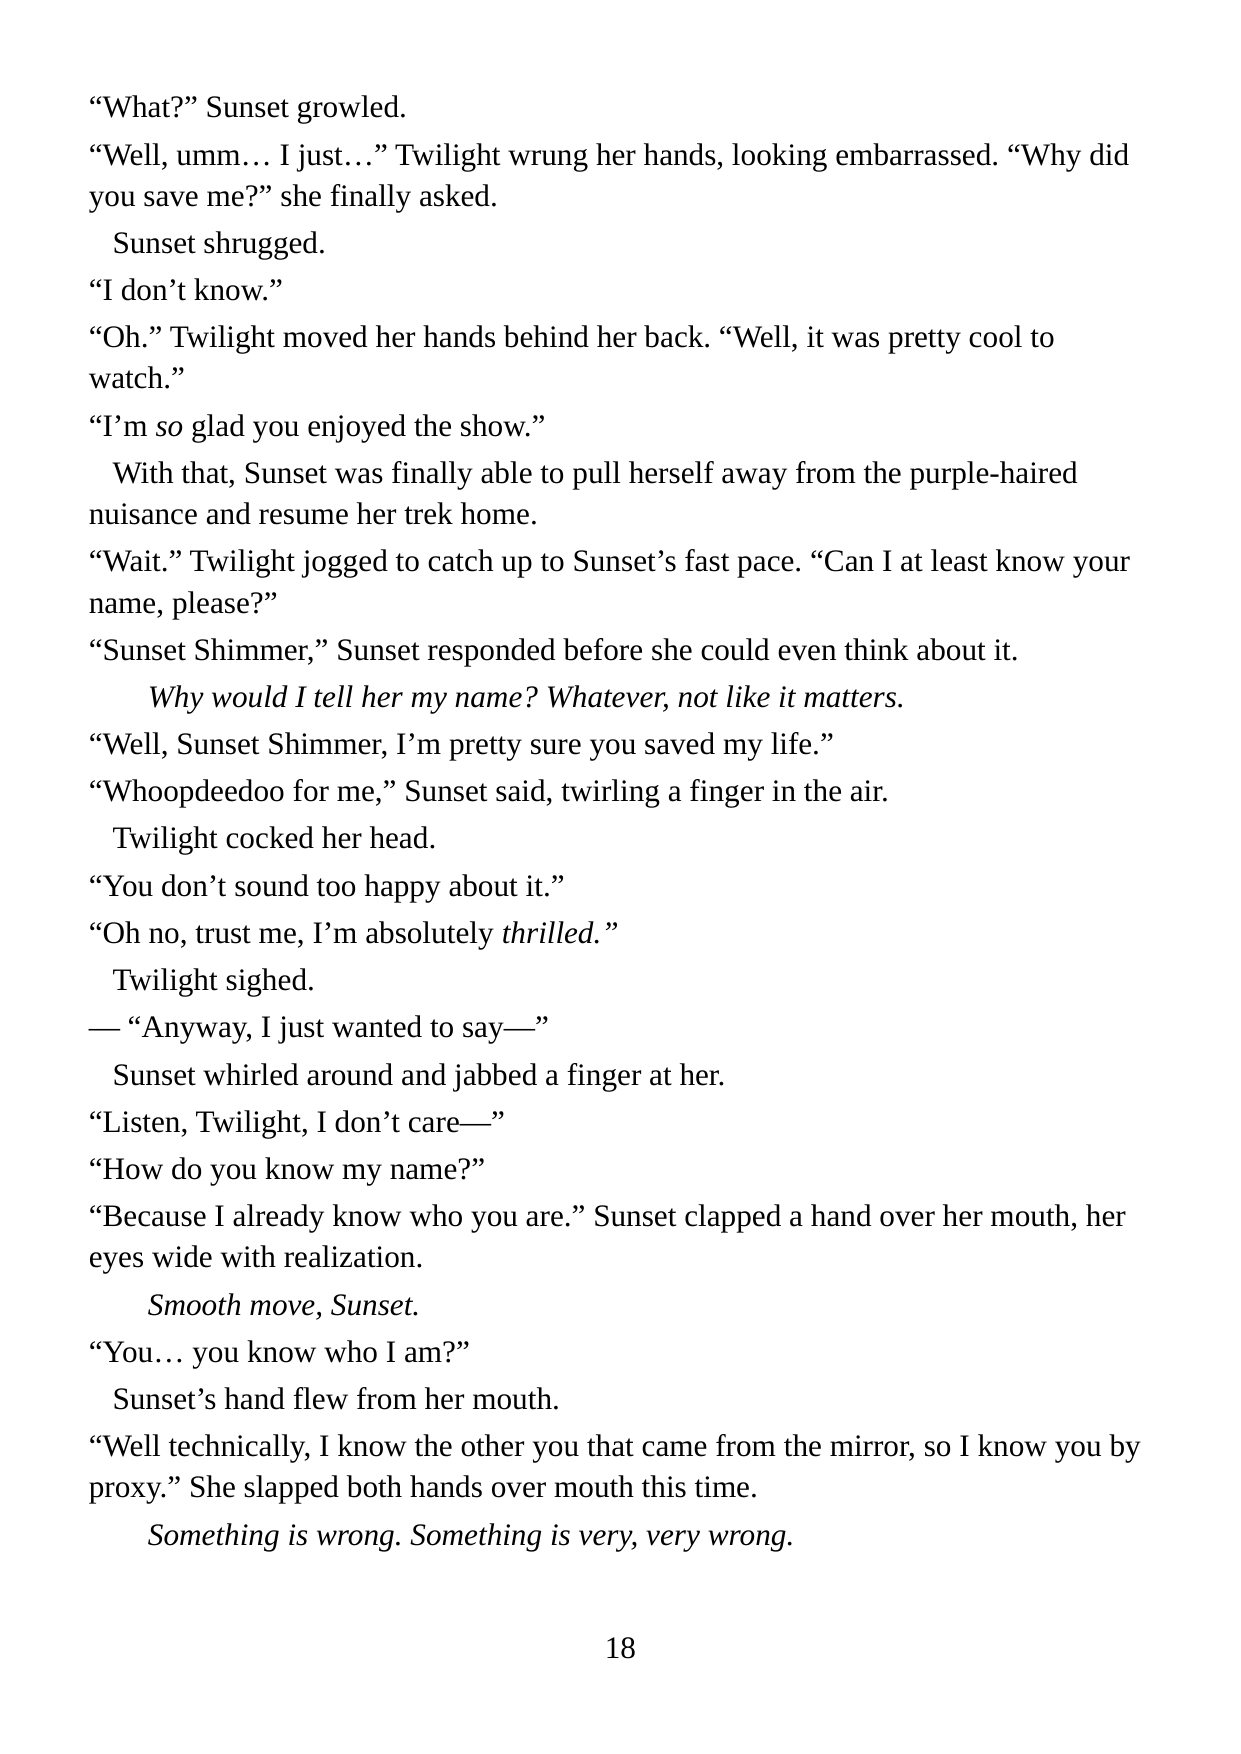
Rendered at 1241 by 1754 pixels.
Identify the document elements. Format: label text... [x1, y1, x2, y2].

text Sunset shrugged. [88, 224, 1152, 260]
text “I’m so glad you enjoyed the show.” [88, 407, 1152, 443]
text “What?” Sunset growled. [88, 88, 1152, 124]
text “Whoopdeedoo for me,” Sunset said, twirling a finger in the air. [88, 773, 1152, 808]
text “I don’t know.” [88, 271, 1152, 307]
text “You… you know who I am?” [88, 1333, 1152, 1369]
text “Because I already know who you are.” Sunset clapped a hand over her mouth, her eyes wide with realization. [88, 1197, 1152, 1274]
text Twilight cocked her head. [88, 820, 1152, 856]
text Sunset’s hand flew from her mouth. [88, 1380, 1152, 1416]
text With that, Sunset was finally able to pull herself away from the purple-haired nuisance and resume her trek home. [88, 454, 1152, 531]
text “Well, umm… I just…” Twilight wrung her hands, looking embarrassed. “Why did you save me?” she finally asked. [88, 136, 1152, 213]
text Why would I tell her my name? Whatever, not like it matters. [88, 678, 1152, 714]
text Sunset whirled around and jabbed a finger at her. [88, 1056, 1152, 1092]
text “Wait.” Twilight jogged to catch up to Sunset’s fast pace. “Can I at least know your name, please?” [88, 543, 1152, 620]
text “Well, Sunset Shimmer, I’m pretty sure you saved my life.” [88, 725, 1152, 761]
text “Listen, Twilight, I don’t care—” [88, 1103, 1152, 1139]
text Smooth move, Sunset. [88, 1286, 1152, 1322]
text “How do you know my name?” [88, 1150, 1152, 1186]
text — “Anyway, I just wanted to say—” [88, 1008, 1152, 1044]
text Something is wrong. Something is very, very wrong. [88, 1516, 1152, 1552]
text “Oh no, trust me, I’m absolutely thrilled.” [88, 914, 1152, 950]
text “Well technically, I know the other you that came from the mirror, so I know you by proxy.” She slapped both hands over mouth this time. [88, 1427, 1152, 1504]
text “Oh.” Twilight moved her hands behind her back. “Well, it was pretty cool to watch.” [88, 318, 1152, 396]
text Twilight sighed. [88, 961, 1152, 997]
text “Sunset Shimmer,” Sunset responded before she could even think about it. [88, 631, 1152, 667]
text “You don’t sound too happy about it.” [88, 867, 1152, 903]
